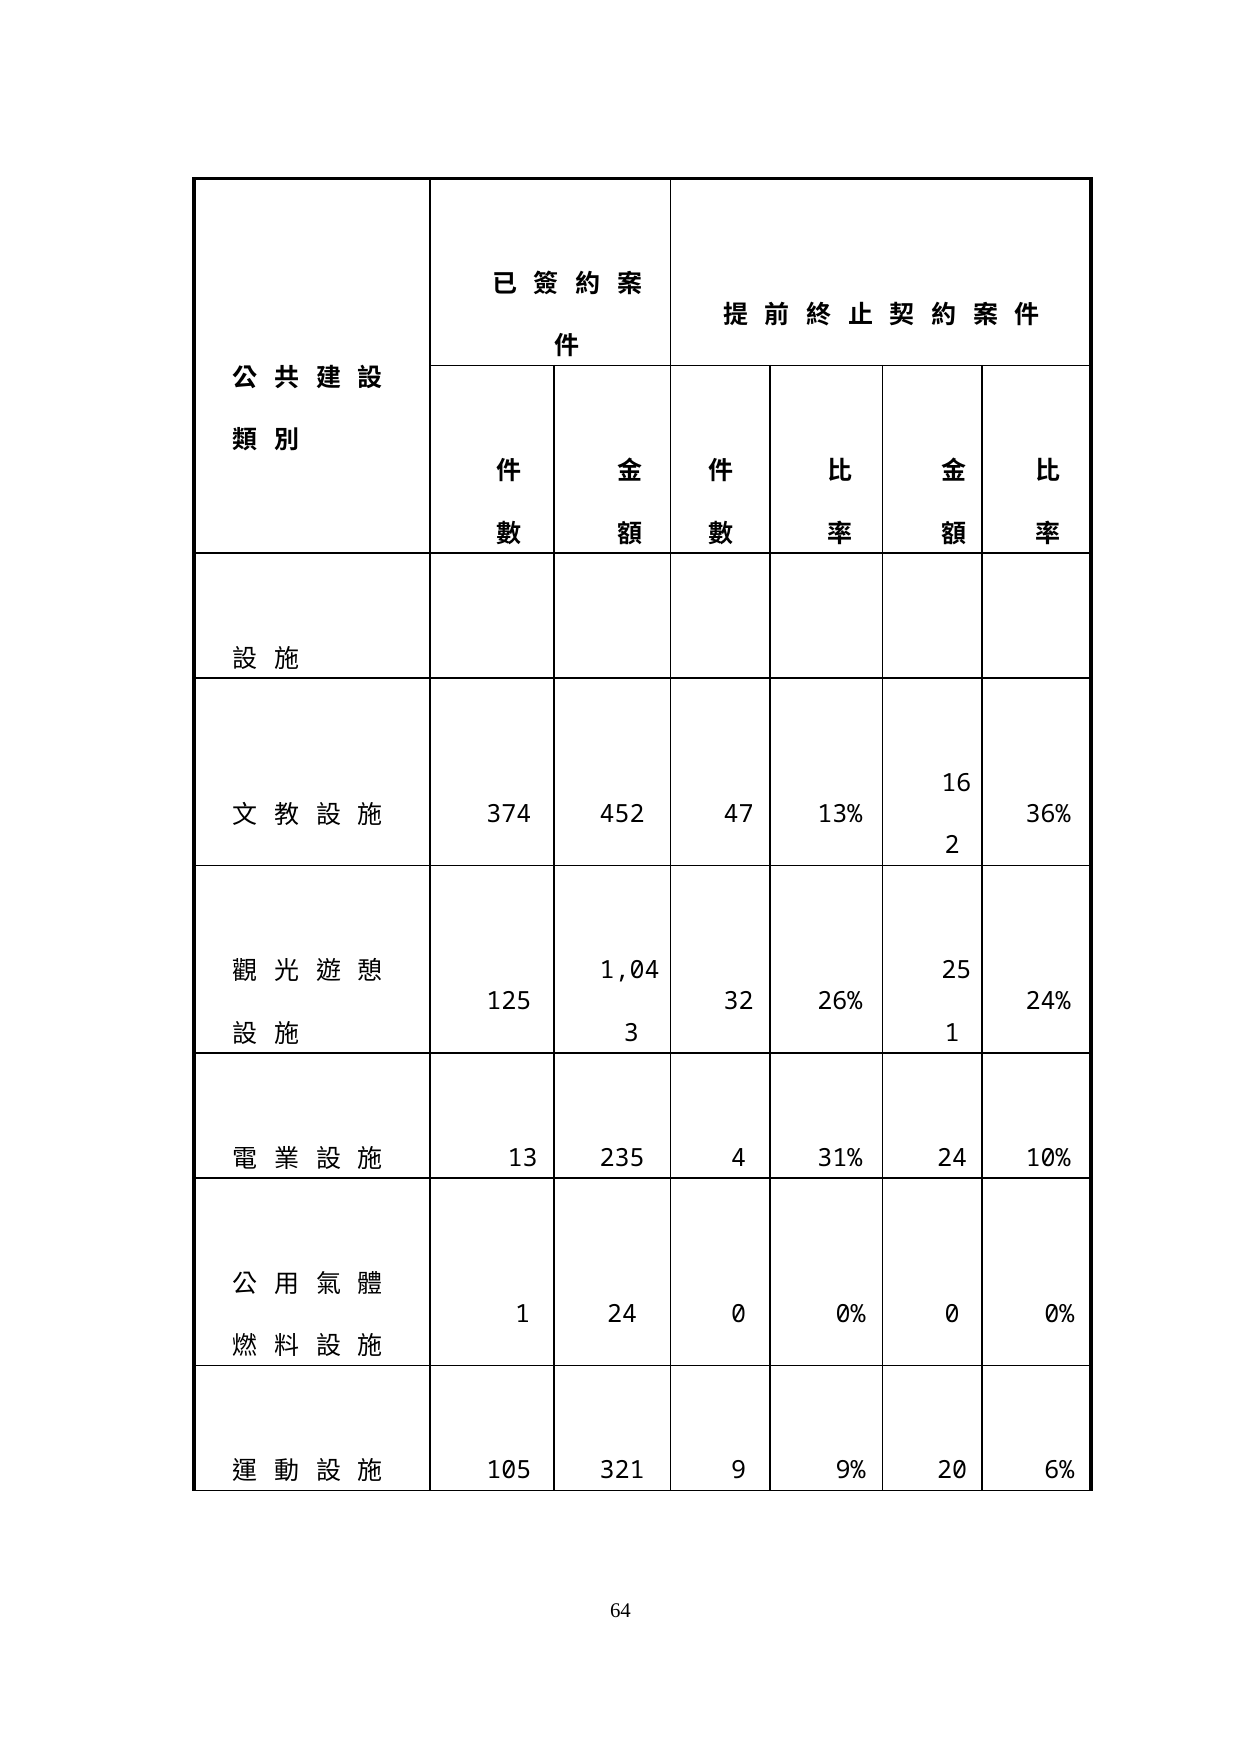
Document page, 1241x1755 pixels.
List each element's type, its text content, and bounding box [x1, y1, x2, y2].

table_cell 比率 [771, 366, 882, 552]
table_cell 24 [883, 1054, 981, 1177]
table_cell 24 [555, 1179, 670, 1365]
table_cell [671, 554, 769, 677]
table_cell 0% [771, 1179, 882, 1365]
table_cell 452 [555, 679, 670, 865]
table_header 提前終止契約案件 [671, 180, 1089, 365]
table_cell 13 [431, 1054, 553, 1177]
table_cell 0 [883, 1179, 981, 1365]
table_cell [883, 554, 981, 677]
table_cell 36% [983, 679, 1089, 865]
table_cell 105 [431, 1366, 553, 1490]
table_cell 金額 [555, 366, 670, 552]
table_cell 件數 [431, 366, 553, 552]
table_cell 32 [671, 866, 769, 1052]
table_cell 13% [771, 679, 882, 865]
table_cell [983, 554, 1089, 677]
table_cell 321 [555, 1366, 670, 1490]
table_cell 9% [771, 1366, 882, 1490]
table_cell 9 [671, 1366, 769, 1490]
table_cell [431, 554, 553, 677]
table_cell 24% [983, 866, 1089, 1052]
table_cell 運動設施 [196, 1366, 429, 1490]
table_cell 觀光遊憩設施 [196, 866, 429, 1052]
table_cell 4 [671, 1054, 769, 1177]
table_cell 比率 [983, 366, 1089, 552]
table_cell 26% [771, 866, 882, 1052]
table_cell 125 [431, 866, 553, 1052]
table_cell 162 [883, 679, 981, 865]
table_cell 31% [771, 1054, 882, 1177]
table_cell 0% [983, 1179, 1089, 1365]
table_header 公共建設類別 [196, 180, 429, 552]
table_cell 1,043 [555, 866, 670, 1052]
table_cell 文教設施 [196, 679, 429, 865]
table_cell [771, 554, 882, 677]
table_cell 0 [671, 1179, 769, 1365]
table_cell 10% [983, 1054, 1089, 1177]
table_cell 20 [883, 1366, 981, 1490]
table_cell 公用氣體燃料設施 [196, 1179, 429, 1365]
table_cell 件數 [671, 366, 769, 552]
table_cell 6% [983, 1366, 1089, 1490]
table_cell 47 [671, 679, 769, 865]
table_cell 235 [555, 1054, 670, 1177]
table_cell 374 [431, 679, 553, 865]
table_cell 1 [431, 1179, 553, 1365]
table_cell 設施 [196, 554, 429, 677]
table_header 已簽約案件 [431, 180, 670, 365]
table_cell 251 [883, 866, 981, 1052]
table_cell 電業設施 [196, 1054, 429, 1177]
table_cell 金額 [883, 366, 981, 552]
table_cell [555, 554, 670, 677]
